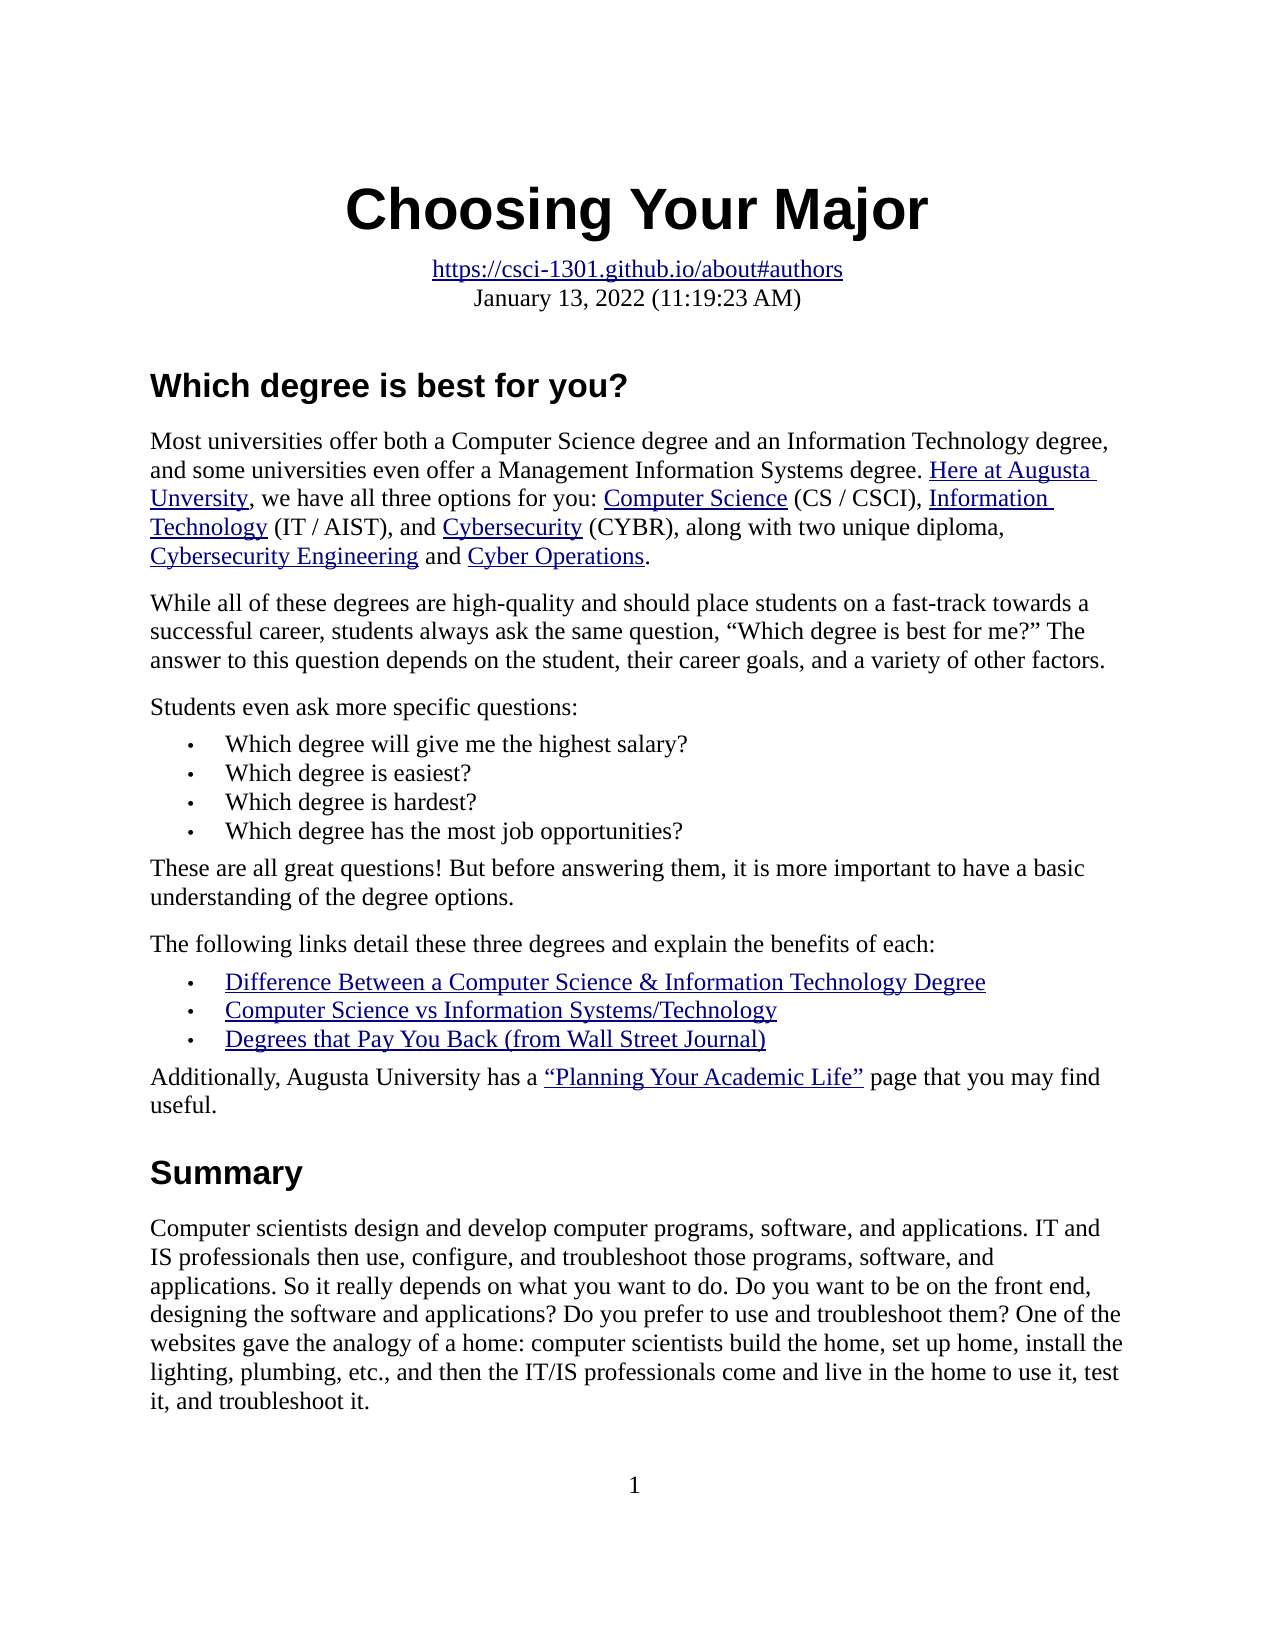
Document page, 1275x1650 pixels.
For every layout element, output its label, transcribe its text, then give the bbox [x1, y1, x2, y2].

list Which degree is hardest? [187, 787, 1125, 816]
text https://csci-1301.github.io/about#authors [150, 254, 1125, 283]
list Difference Between a Computer Science & Information Technology Degree [187, 967, 1125, 995]
text January 13, 2022 (11:19:23 AM) [150, 283, 1125, 312]
list Degrees that Pay You Back (from Wall Street Journal) [187, 1024, 1125, 1053]
text Students even ask more specific questions: [150, 692, 1125, 721]
list Which degree will give me the highest salary? [187, 729, 1125, 758]
text Additionally, Augusta University has a “Planning Your Academic Life” page that you may find useful. [150, 1062, 1125, 1119]
subtitle Summary [150, 1153, 1125, 1192]
text The following links detail these three degrees and explain the benefits of each: [150, 929, 1125, 958]
list Which degree has the most job opportunities? [187, 816, 1125, 844]
text Computer scientists design and develop computer programs, software, and applications. IT and IS professionals then use, configure, and troubleshoot those programs, software, and applications. So it really depends on what you want to do. Do you want to be on the front end, designing the software and applications? Do you prefer to use and troubleshoot them? One of the websites gave the analogy of a home: computer scientists build the home, set up home, install the lighting, plumbing, etc., and then the IT/IS professionals come and live in the home to use it, test it, and troubleshoot it. [150, 1213, 1125, 1414]
list Which degree is easiest? [187, 758, 1125, 787]
title Choosing Your Major [150, 175, 1125, 242]
text These are all great questions! But before answering them, it is more important to have a basic understanding of the degree options. [150, 853, 1125, 911]
list Computer Science vs Information Systems/Technology [187, 995, 1125, 1024]
text Most universities offer both a Computer Science degree and an Information Technology degree, and some universities even offer a Management Information Systems degree. Here at Augusta Unversity, we have all three options for you: Computer Science (CS / CSCI), Information Technology (IT / AIST), and Cybersecurity (CYBR), along with two unique diploma, Cybersecurity Engineering and Cyber Operations. [150, 426, 1125, 570]
text While all of these degrees are high-quality and should place students on a fast-track towards a successful career, students always ask the same question, “Which degree is best for me?” The answer to this question depends on the student, their career goals, and a variety of other factors. [150, 588, 1125, 674]
subtitle Which degree is best for you? [150, 366, 1125, 404]
